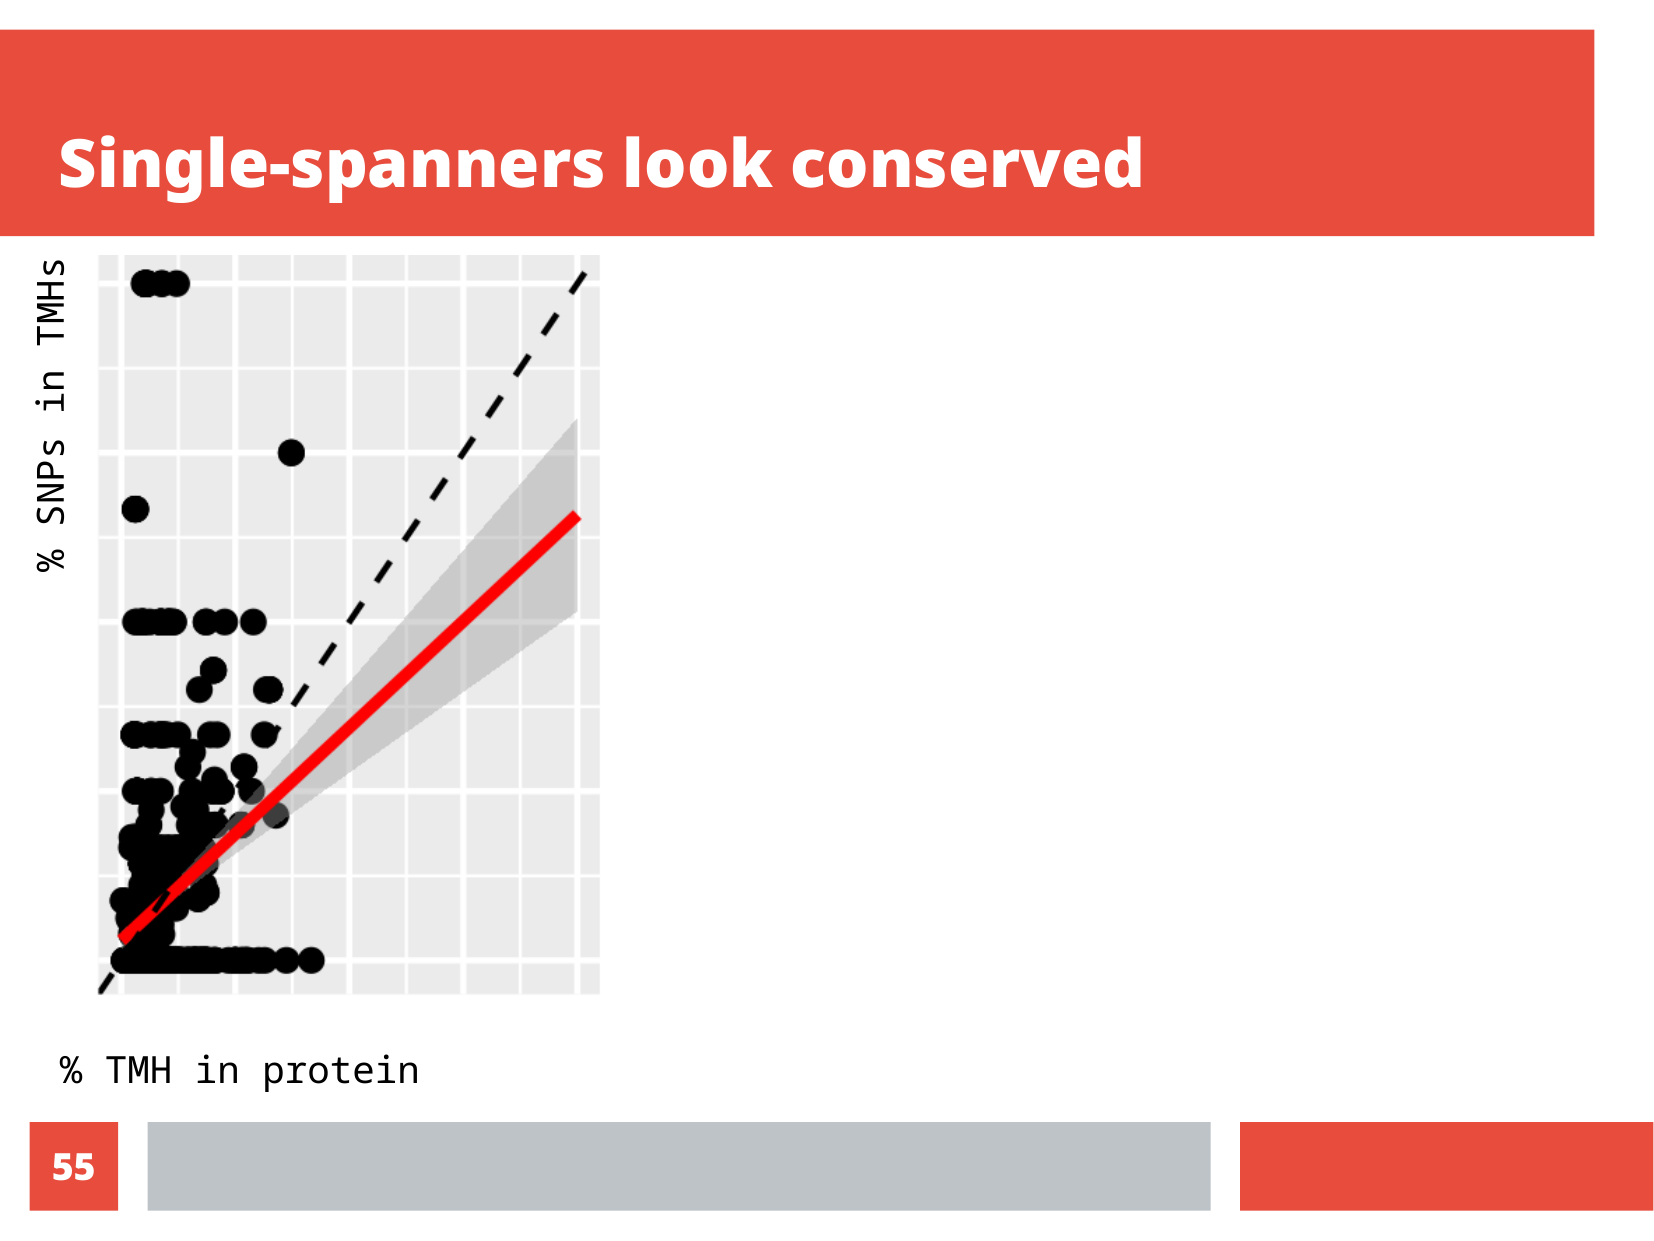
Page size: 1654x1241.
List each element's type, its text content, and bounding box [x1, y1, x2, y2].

title Single-spanners look conserved [59, 59, 1595, 207]
text_box % TMH in protein [45, 1036, 751, 1096]
text_box % SNPs in TMHs [16, 255, 76, 587]
picture [90, 255, 615, 1006]
